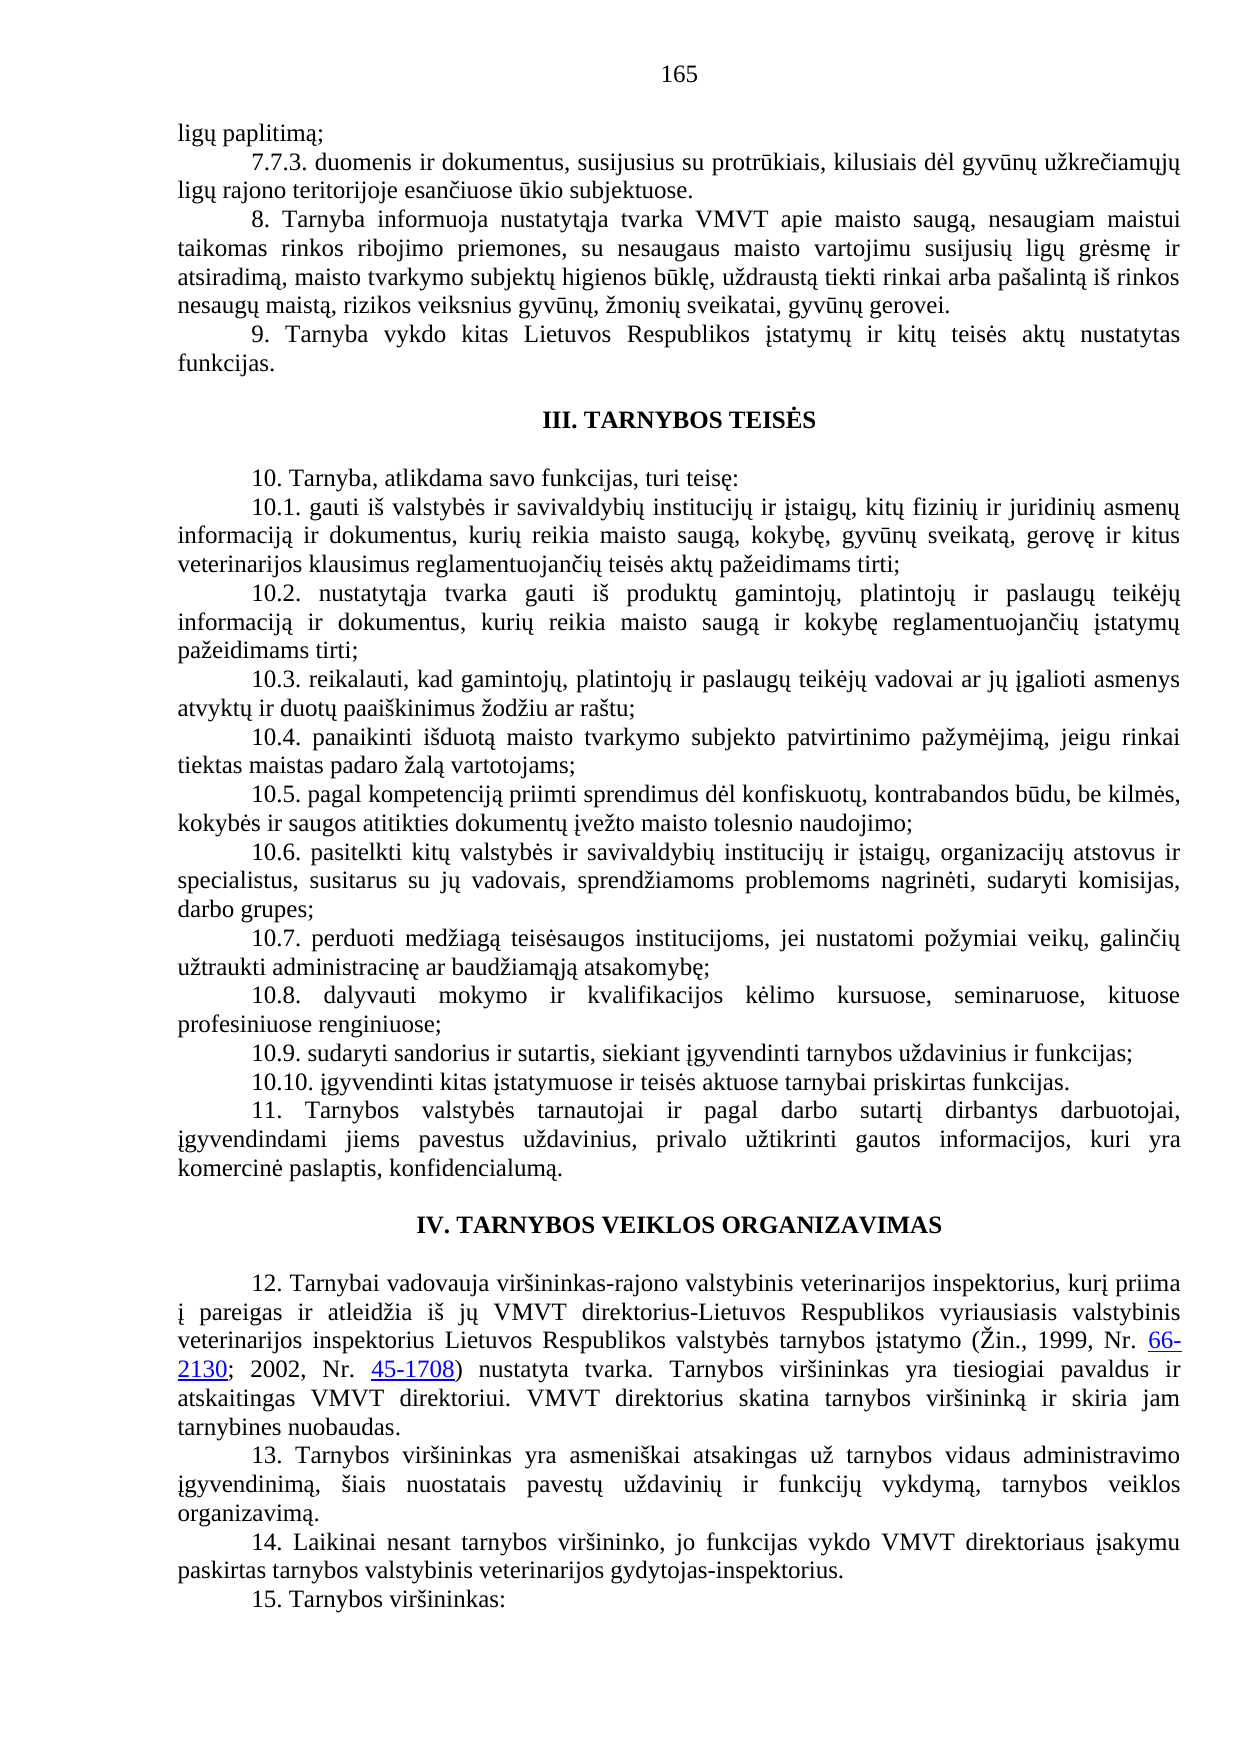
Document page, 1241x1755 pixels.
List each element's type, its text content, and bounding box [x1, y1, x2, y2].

text 10.3. reikalauti, kad gamintojų, platintojų ir paslaugų teikėjų vadovai ar jų įgalioti asmenys atvyktų ir duotų paaiškinimus žodžiu ar raštu; [177, 664, 1181, 722]
text 14. Laikinai nesant tarnybos viršininko, jo funkcijas vykdo VMVT direktoriaus įsakymu paskirtas tarnybos valstybinis veterinarijos gydytojas-inspektorius. [177, 1527, 1181, 1584]
text 10. Tarnyba, atlikdama savo funkcijas, turi teisę: [177, 463, 1181, 492]
text 10.1. gauti iš valstybės ir savivaldybių institucijų ir įstaigų, kitų fizinių ir juridinių asmenų informaciją ir dokumentus, kurių reikia maisto saugą, kokybę, gyvūnų sveikatą, gerovę ir kitus veterinarijos klausimus reglamentuojančių teisės aktų pažeidimams tirti; [177, 492, 1181, 578]
text ligų paplitimą; [177, 118, 1181, 147]
text 10.5. pagal kompetenciją priimti sprendimus dėl konfiskuotų, kontrabandos būdu, be kilmės, kokybės ir saugos atitikties dokumentų įvežto maisto tolesnio naudojimo; [177, 779, 1181, 837]
text 15. Tarnybos viršininkas: [177, 1584, 1181, 1613]
text 10.8. dalyvauti mokymo ir kvalifikacijos kėlimo kursuose, seminaruose, kituose profesiniuose renginiuose; [177, 981, 1181, 1038]
text 8. Tarnyba informuoja nustatytąja tvarka VMVT apie maisto saugą, nesaugiam maistui taikomas rinkos ribojimo priemones, su nesaugaus maisto vartojimu susijusių ligų grėsmę ir atsiradimą, maisto tvarkymo subjektų higienos būklę, uždraustą tiekti rinkai arba pašalintą iš rinkos nesaugų maistą, rizikos veiksnius gyvūnų, žmonių sveikatai, gyvūnų gerovei. [177, 204, 1181, 319]
text 10.2. nustatytąja tvarka gauti iš produktų gamintojų, platintojų ir paslaugų teikėjų informaciją ir dokumentus, kurių reikia maisto saugą ir kokybę reglamentuojančių įstatymų pažeidimams tirti; [177, 578, 1181, 664]
text 10.9. sudaryti sandorius ir sutartis, siekiant įgyvendinti tarnybos uždavinius ir funkcijas; [177, 1038, 1181, 1067]
text IV. TARNYBOS VEIKLOS ORGANIZAVIMAS [177, 1211, 1181, 1239]
text 9. Tarnyba vykdo kitas Lietuvos Respublikos įstatymų ir kitų teisės aktų nustatytas funkcijas. [177, 319, 1181, 377]
text 10.7. perduoti medžiagą teisėsaugos institucijoms, jei nustatomi požymiai veikų, galinčių užtraukti administracinę ar baudžiamąją atsakomybę; [177, 923, 1181, 981]
text III. TARNYBOS TEISĖS [177, 406, 1181, 434]
text 7.7.3. duomenis ir dokumentus, susijusius su protrūkiais, kilusiais dėl gyvūnų užkrečiamųjų ligų rajono teritorijoje esančiuose ūkio subjektuose. [177, 147, 1181, 204]
text 10.10. įgyvendinti kitas įstatymuose ir teisės aktuose tarnybai priskirtas funkcijas. [177, 1067, 1181, 1096]
text 13. Tarnybos viršininkas yra asmeniškai atsakingas už tarnybos vidaus administravimo įgyvendinimą, šiais nuostatais pavestų uždavinių ir funkcijų vykdymą, tarnybos veiklos organizavimą. [177, 1441, 1181, 1527]
text 11. Tarnybos valstybės tarnautojai ir pagal darbo sutartį dirbantys darbuotojai, įgyvendindami jiems pavestus uždavinius, privalo užtikrinti gautos informacijos, kuri yra komercinė paslaptis, konfidencialumą. [177, 1096, 1181, 1182]
text 10.4. panaikinti išduotą maisto tvarkymo subjekto patvirtinimo pažymėjimą, jeigu rinkai tiektas maistas padaro žalą vartotojams; [177, 722, 1181, 779]
text 12. Tarnybai vadovauja viršininkas-rajono valstybinis veterinarijos inspektorius, kurį priima į pareigas ir atleidžia iš jų VMVT direktorius-Lietuvos Respublikos vyriausiasis valstybinis veterinarijos inspektorius Lietuvos Respublikos valstybės tarnybos įstatymo (Žin., 1999, Nr. 66-2130; 2002, Nr. 45-1708) nustatyta tvarka. Tarnybos viršininkas yra tiesiogiai pavaldus ir atskaitingas VMVT direktoriui. VMVT direktorius skatina tarnybos viršininką ir skiria jam tarnybines nuobaudas. [177, 1268, 1181, 1441]
text 10.6. pasitelkti kitų valstybės ir savivaldybių institucijų ir įstaigų, organizacijų atstovus ir specialistus, susitarus su jų vadovais, sprendžiamoms problemoms nagrinėti, sudaryti komisijas, darbo grupes; [177, 837, 1181, 923]
